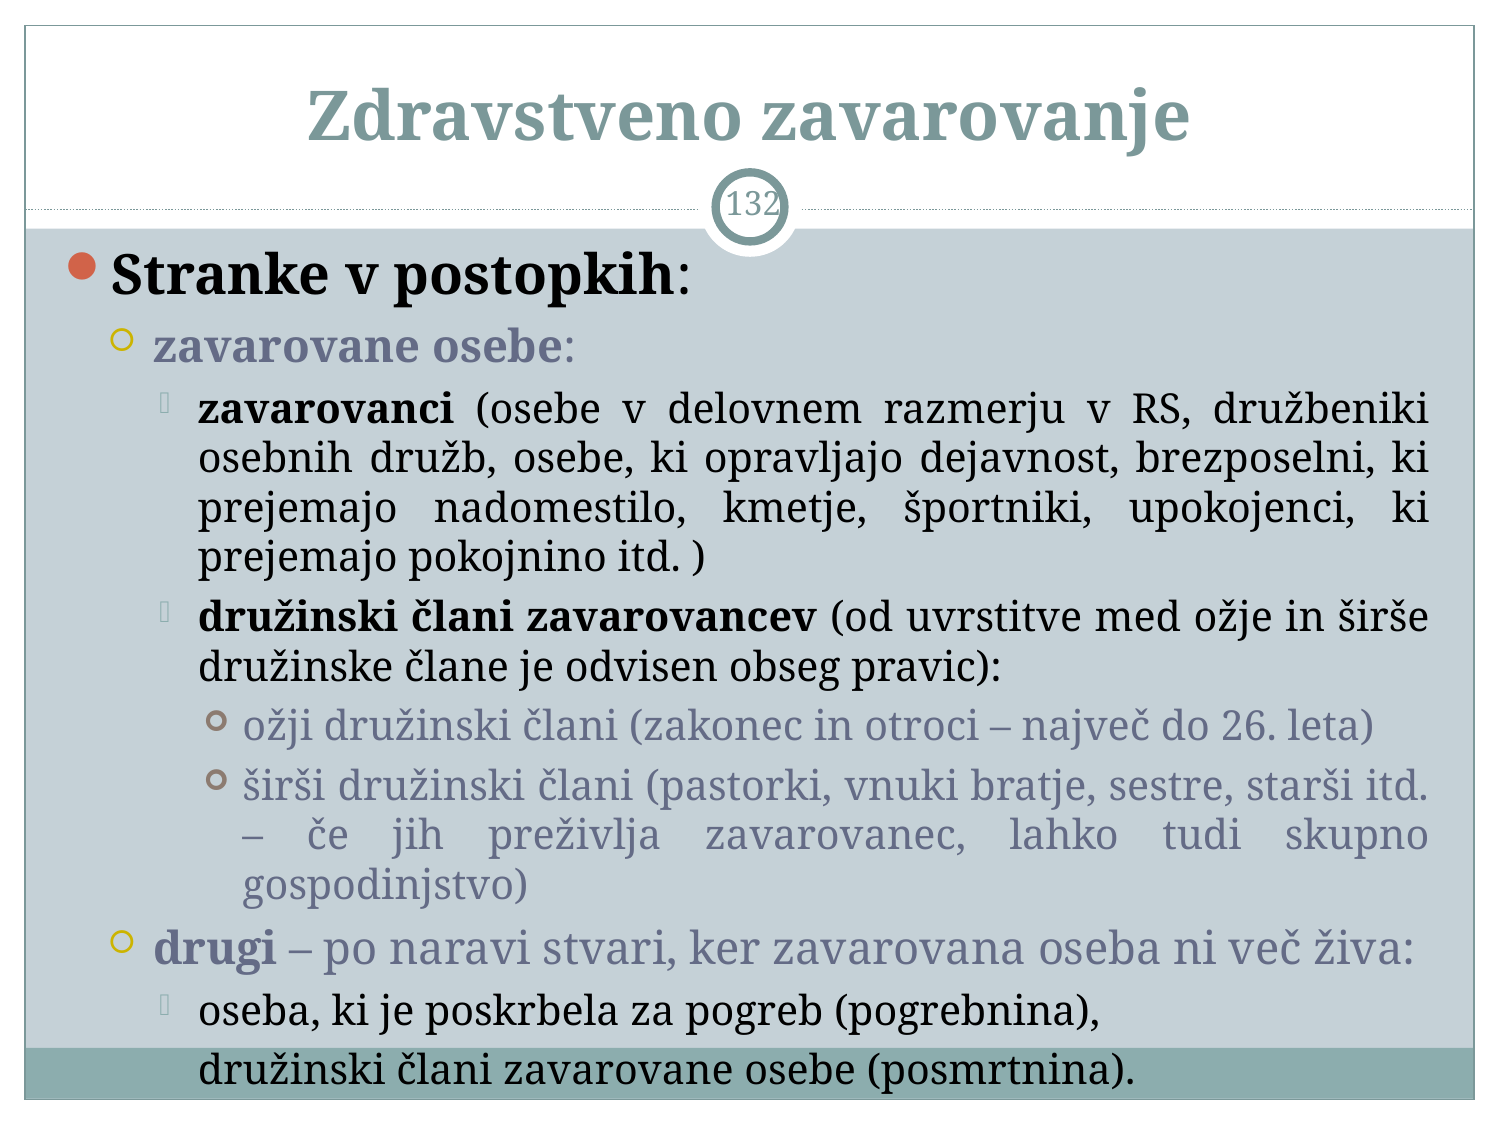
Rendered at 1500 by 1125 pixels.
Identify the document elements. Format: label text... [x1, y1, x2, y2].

title Zdravstveno zavarovanje [49, 37, 1450, 162]
text_box [715, 168, 791, 241]
list Stranke v postopkih: zavarovane osebe: zavarovanci (osebe v delovnem razmerju v RS, družbeniki osebnih družb, osebe, ki opravljajo dejavnost, brezposelni, ki prejemajo nadomestilo, kmetje, športniki, upokojenci, ki prejemajo pokojnino itd. ) družinski člani zavarovancev (od uvrstitve med ožje in širše družinske člane je odvisen obseg pravic): ožji družinski člani (zakonec in otroci – največ do 26. leta) širši družinski člani (pastorki, vnuki bratje, sestre, starši itd. – če jih preživlja zavarovanec, lahko tudi skupno gospodinjstvo) drugi – po naravi stvari, ker zavarovana oseba ni več živa: oseba, ki je poskrbela za pogreb (pogrebnina), družinski člani zavarovane osebe (posmrtnina). [49, 231, 1445, 1010]
